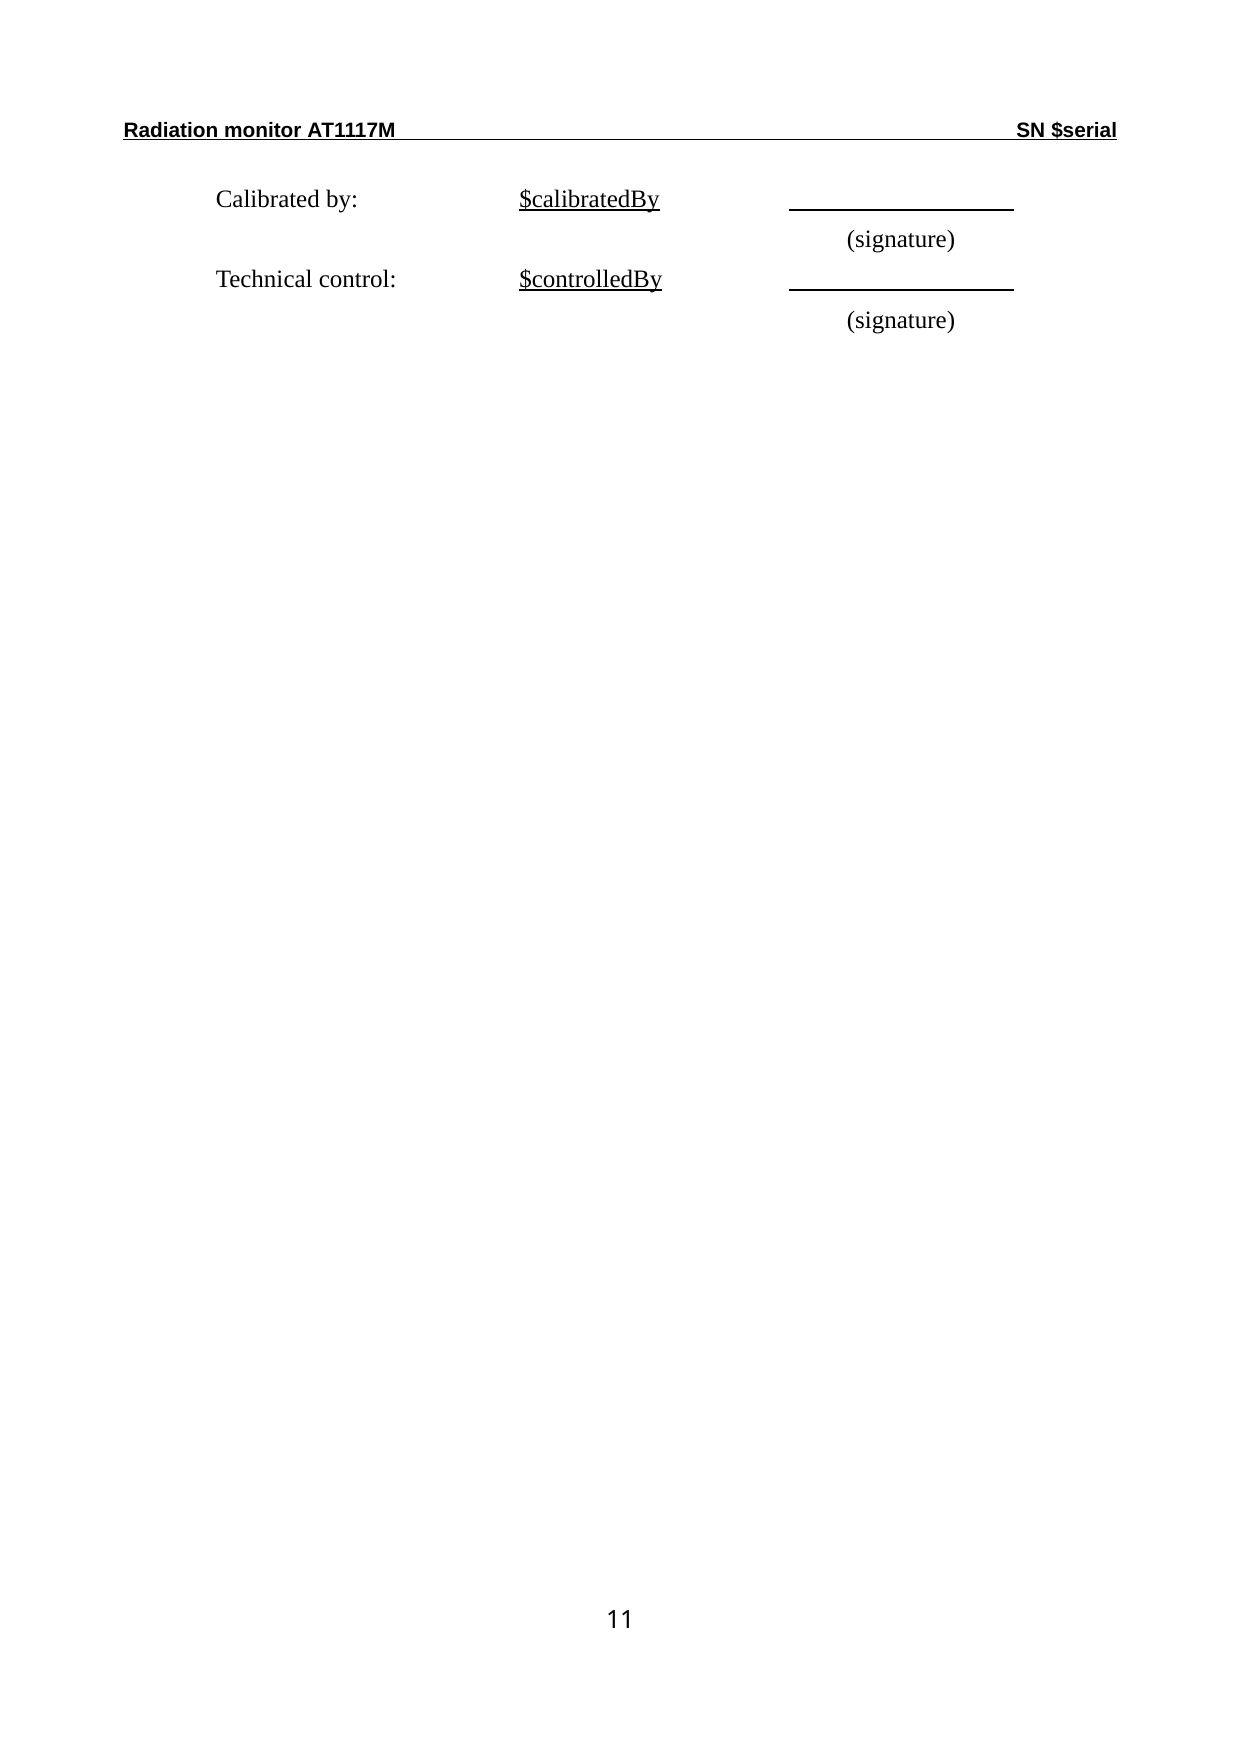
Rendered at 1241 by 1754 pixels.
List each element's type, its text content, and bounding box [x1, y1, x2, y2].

table_cell Technical control: [210, 259, 513, 299]
table_cell [771, 259, 1030, 299]
table_header Calibrated by: [210, 179, 513, 219]
table_cell (signature) [771, 219, 1030, 259]
table_cell [514, 219, 771, 259]
table_cell [210, 219, 513, 259]
table_cell [514, 299, 771, 339]
table_cell [210, 299, 513, 339]
table_header [771, 179, 1030, 219]
table_cell $controlledBy [514, 259, 771, 299]
table_header $calibratedBy [514, 179, 771, 219]
table_cell (signature) [771, 299, 1030, 339]
